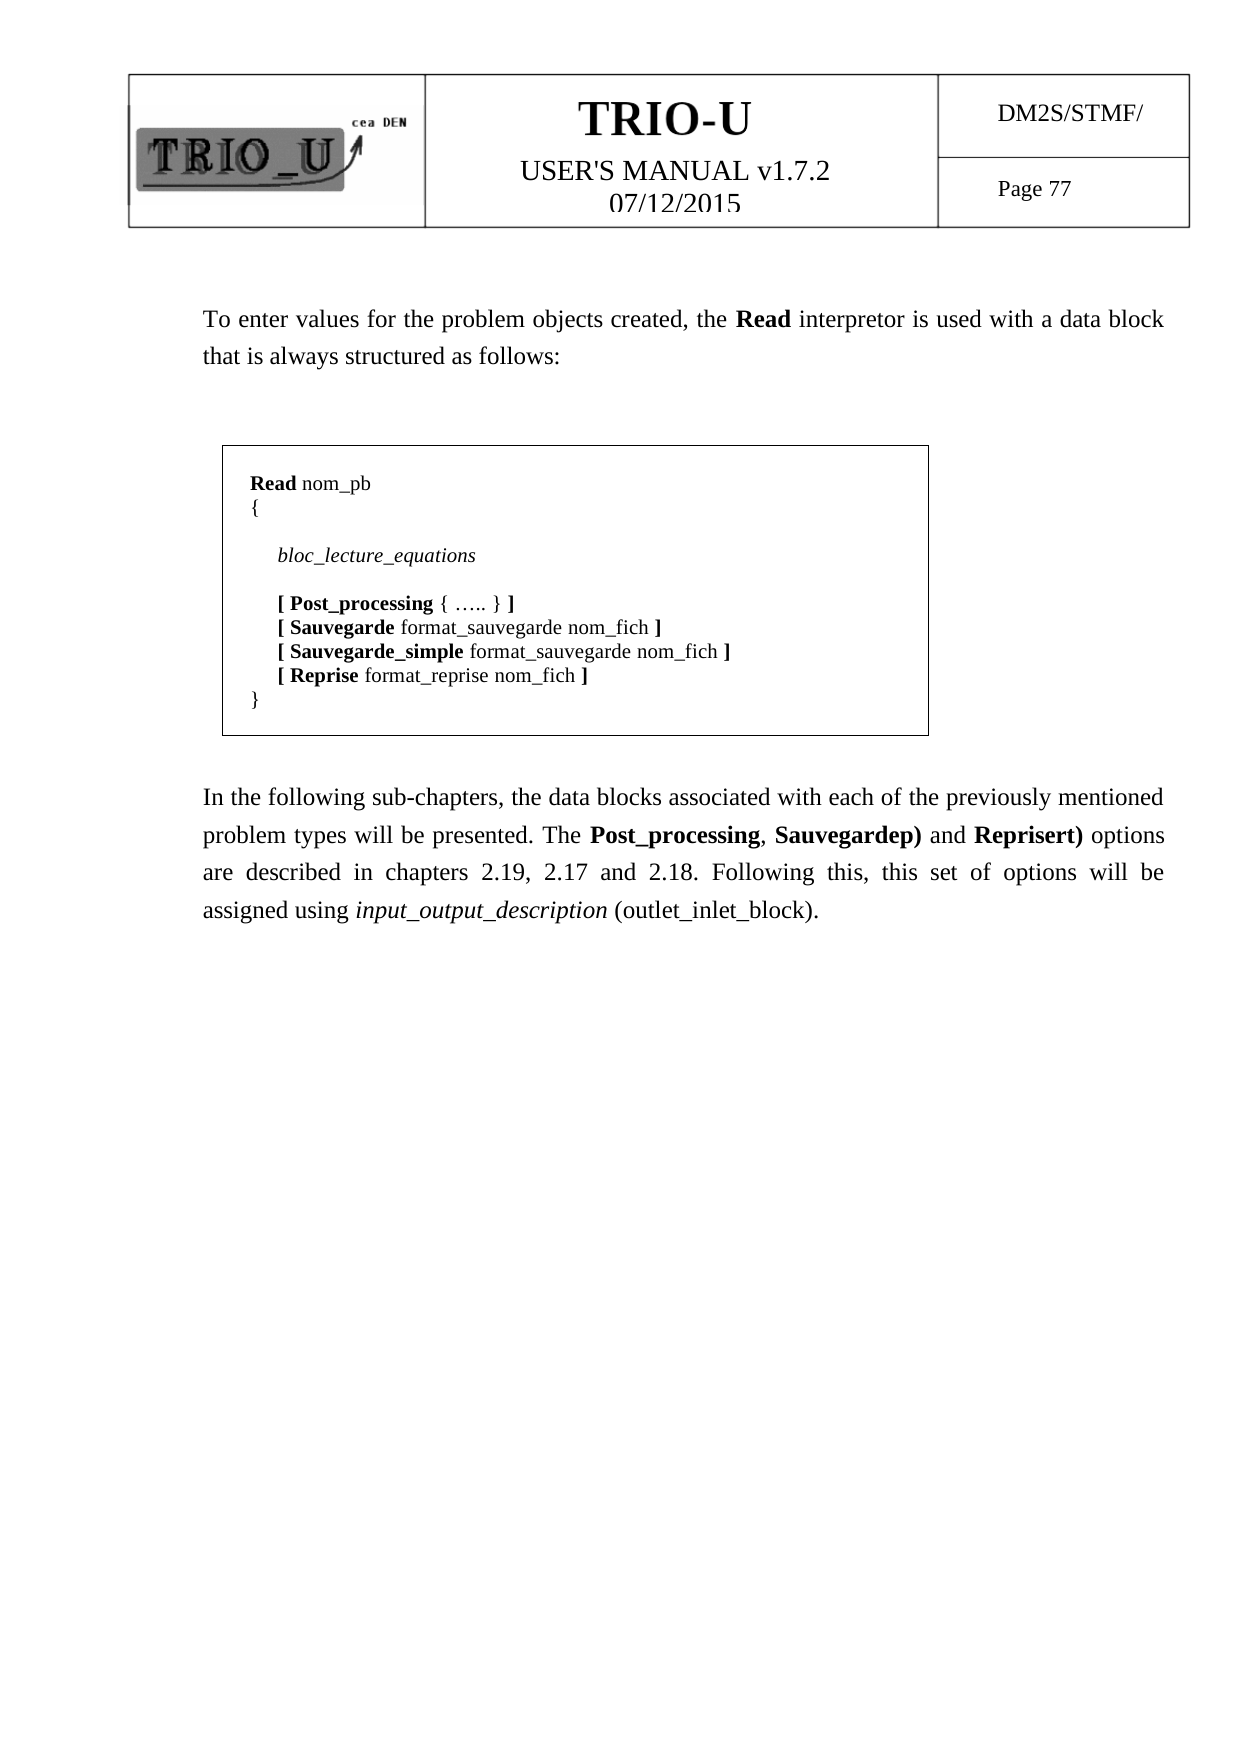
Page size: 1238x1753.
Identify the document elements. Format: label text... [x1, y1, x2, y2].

text In the following sub-chapters, the data blocks associated with each of the previously mentioned problem types will be presented. The Post_processing, Sauvegardep) and Reprisert) options are described in chapters 2.19, 2.17 and 2.18. Following this, this set of options will be assigned using input_output_description (outlet_inlet_block). [203, 774, 1165, 924]
text To enter values for the problem objects created, the Read interpretor is used with a data block that is always structured as follows: [203, 295, 1165, 370]
table_header Read nom_pb { bloc_lecture_equations [ Post_processing { ….. } ] [ Sauvegarde format_sauvegarde nom_fich ] [ Sauvegarde_simple format_sauvegarde nom_fich ] [ Reprise format_reprise nom_fich ] } [223, 446, 928, 735]
